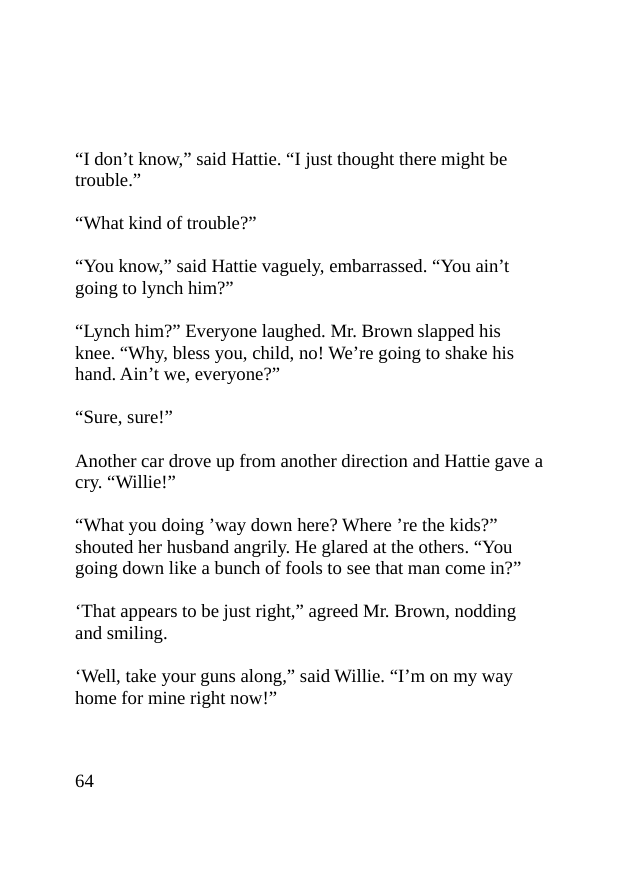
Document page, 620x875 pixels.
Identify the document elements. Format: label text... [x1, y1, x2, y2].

text “I don’t know,” said Hattie. “I just thought there might be trouble.” “What kind of trouble?” “You know,” said Hattie vaguely, embarrassed. “You ain’t going to lynch him?” “Lynch him?” Everyone laughed. Mr. Brown slapped his knee. “Why, bless you, child, no! We’re going to shake his hand. Ain’t we, everyone?” “Sure, sure!” Another car drove up from another direction and Hattie gave a cry. “Willie!” “What you doing ’way down here? Where ’re the kids?” shouted her husband angrily. He glared at the others. “You going down like a bunch of fools to see that man come in?” ‘That appears to be just right,” agreed Mr. Brown, nodding and smiling. ‘Well, take your guns along,” said Willie. “I’m on my way home for mine right now!” [75, 126, 544, 730]
